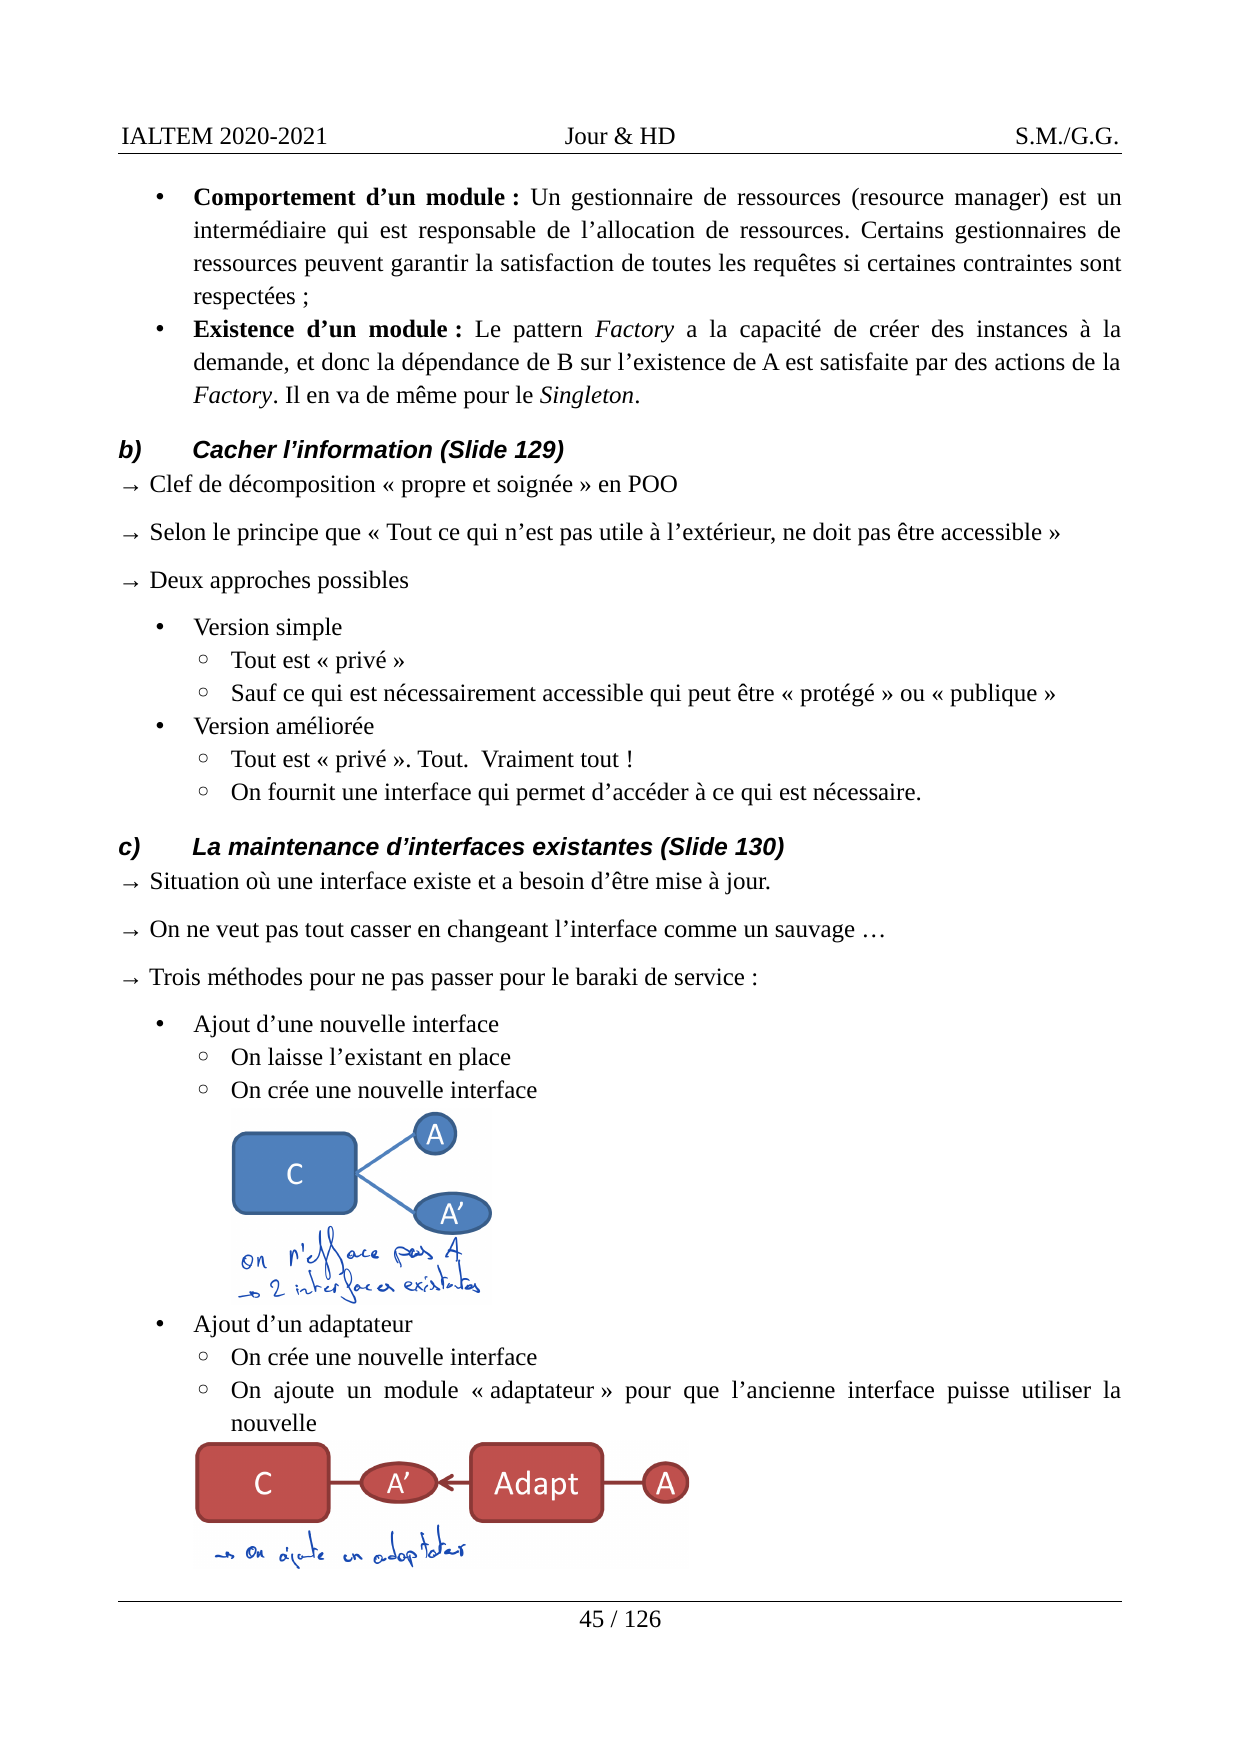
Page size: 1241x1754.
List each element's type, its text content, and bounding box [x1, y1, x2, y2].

list Ajout d’une nouvelle interface [156, 1009, 1122, 1038]
picture [230, 1108, 492, 1305]
text → Situation où une interface existe et a besoin d’être mise à jour. [118, 866, 1122, 895]
list Sauf ce qui est nécessairement accessible qui peut être « protégé » ou « publique » [193, 678, 1122, 707]
list Existence d’un module : Le pattern Factory a la capacité de créer des instances à la demande, et donc la dépendance de B sur l’existence de A est satisfaite par des actions de la Factory. Il en va de même pour le Singleton. [156, 314, 1122, 409]
list On ajoute un module « adaptateur » pour que l’ancienne interface puisse utiliser la nouvelle [193, 1375, 1122, 1436]
list Version simple [156, 612, 1122, 641]
list On crée une nouvelle interface [193, 1075, 1122, 1104]
text → Deux approches possibles [118, 565, 1122, 593]
subtitle La maintenance d’interfaces existantes (Slide 130) [118, 832, 1122, 860]
list Comportement d’un module : Un gestionnaire de ressources (resource manager) est un intermédiaire qui est responsable de l’allocation de ressources. Certains gestionnaires de ressources peuvent garantir la satisfaction de toutes les requêtes si certaines contraintes sont respectées ; [156, 182, 1122, 310]
list Tout est « privé ». Tout. Vraiment tout ! [193, 744, 1122, 773]
list On laisse l’existant en place [193, 1042, 1122, 1071]
text → On ne veut pas tout casser en changeant l’interface comme un sauvage … [118, 914, 1122, 943]
list On fournit une interface qui permet d’accéder à ce qui est nécessaire. [193, 777, 1122, 806]
text → Trois méthodes pour ne pas passer pour le baraki de service : [118, 962, 1122, 990]
list Tout est « privé » [193, 645, 1122, 674]
list Ajout d’un adaptateur [156, 1309, 1122, 1337]
list Version améliorée [156, 711, 1122, 740]
picture [193, 1440, 690, 1569]
list On crée une nouvelle interface [193, 1342, 1122, 1370]
text → Clef de décomposition « propre et soignée » en POO [118, 469, 1122, 498]
subtitle Cacher l’information (Slide 129) [118, 435, 1122, 463]
text → Selon le principe que « Tout ce qui n’est pas utile à l’extérieur, ne doit pas être accessible » [118, 517, 1122, 546]
